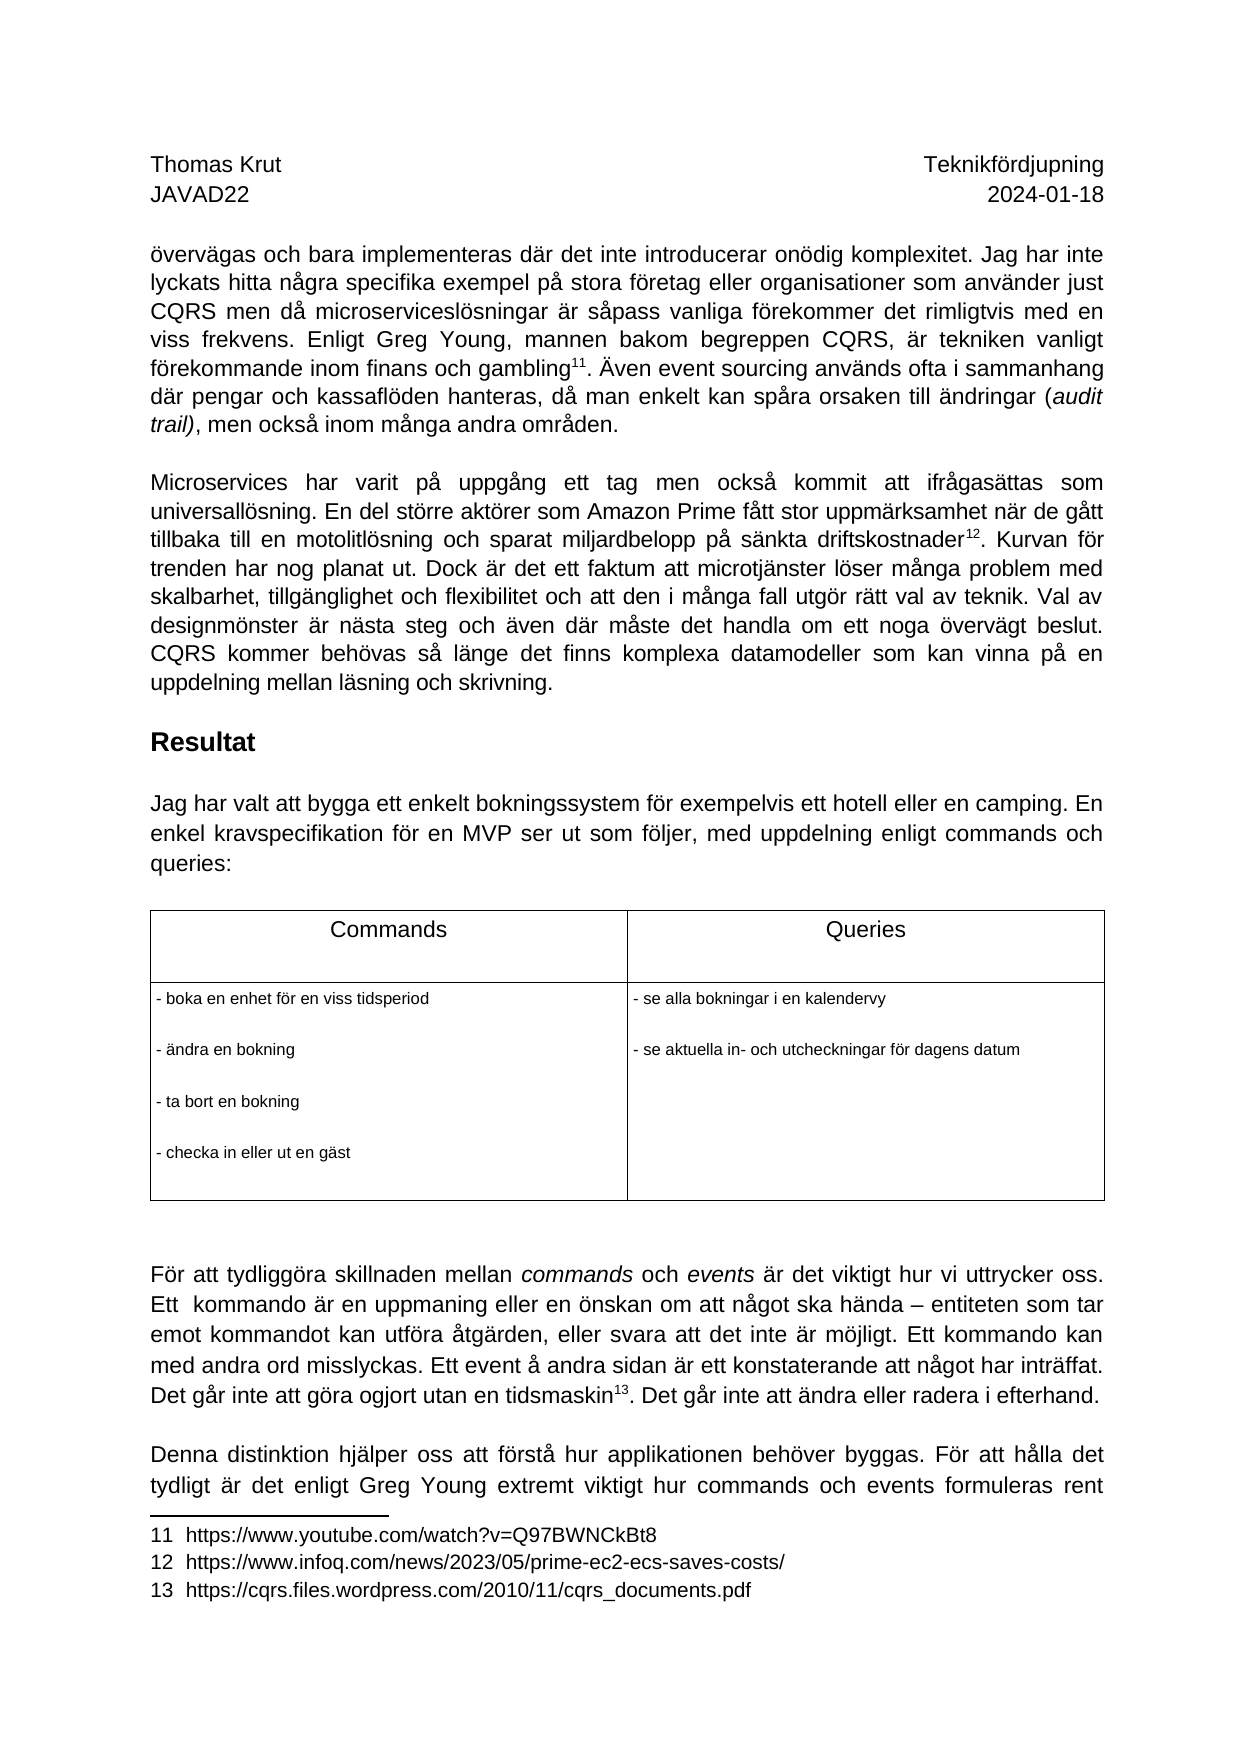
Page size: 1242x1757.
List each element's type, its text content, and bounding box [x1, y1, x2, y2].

text https://www.infoq.com/news/2023/05/prime-ec2-ecs-saves-costs/ [150, 1550, 1104, 1574]
subtitle Resultat [150, 726, 1104, 758]
text För att tydliggöra skillnaden mellan commands och events är det viktigt hur vi uttrycker oss. Ett kommando är en uppmaning eller en önskan om att något ska hända – entiteten som tar emot kommandot kan utföra åtgärden, eller svara att det inte är möjligt. Ett kommando kan med andra ord misslyckas. Ett event å andra sidan är ett konstaterande att något har inträffat. Det går inte att göra ogjort utan en tidsmaskin. Det går inte att ändra eller radera i efterhand. [150, 1261, 1104, 1408]
text https://cqrs.files.wordpress.com/2010/11/cqrs_documents.pdf [150, 1577, 1104, 1601]
text Microservices har varit på uppgång ett tag men också kommit att ifrågasättas som universallösning. En del större aktörer som Amazon Prime fått stor uppmärksamhet när de gått tillbaka till en motolitlösning och sparat miljardbelopp på sänkta driftskostnader. Kurvan för trenden har nog planat ut. Dock är det ett faktum att microtjänster löser många problem med skalbarhet, tillgänglighet och flexibilitet och att den i många fall utgör rätt val av teknik. Val av designmönster är nästa steg och även där måste det handla om ett noga övervägt beslut. CQRS kommer behövas så länge det finns komplexa datamodeller som kan vinna på en uppdelning mellan läsning och skrivning. [150, 469, 1104, 695]
table_header Commands [151, 911, 627, 982]
table_cell - boka en enhet för en viss tidsperiod - ändra en bokning - ta bort en bokning - checka in eller ut en gäst [151, 983, 627, 1200]
table_cell - se alla bokningar i en kalendervy - se aktuella in- och utcheckningar för dagens datum [628, 983, 1104, 1200]
table_header Queries [628, 911, 1104, 982]
text Jag har valt att bygga ett enkelt bokningssystem för exempelvis ett hotell eller en camping. En enkel kravspecifikation för en MVP ser ut som följer, med uppdelning enligt commands och queries: [150, 789, 1104, 876]
text https://www.youtube.com/watch?v=Q97BWNCkBt8 [150, 1522, 1104, 1546]
text övervägas och bara implementeras där det inte introducerar onödig komplexitet. Jag har inte lyckats hitta några specifika exempel på stora företag eller organisationer som använder just CQRS men då microserviceslösningar är såpass vanliga förekommer det rimligtvis med en viss frekvens. Enligt Greg Young, mannen bakom begreppen CQRS, är tekniken vanligt förekommande inom finans och gambling. Även event sourcing används ofta i sammanhang där pengar och kassaflöden hanteras, då man enkelt kan spåra orsaken till ändringar (audit trail), men också inom många andra områden. [150, 241, 1104, 438]
text Denna distinktion hjälper oss att förstå hur applikationen behöver byggas. För att hålla det tydligt är det enligt Greg Young extremt viktigt hur commands och events formuleras rent [150, 1441, 1104, 1498]
